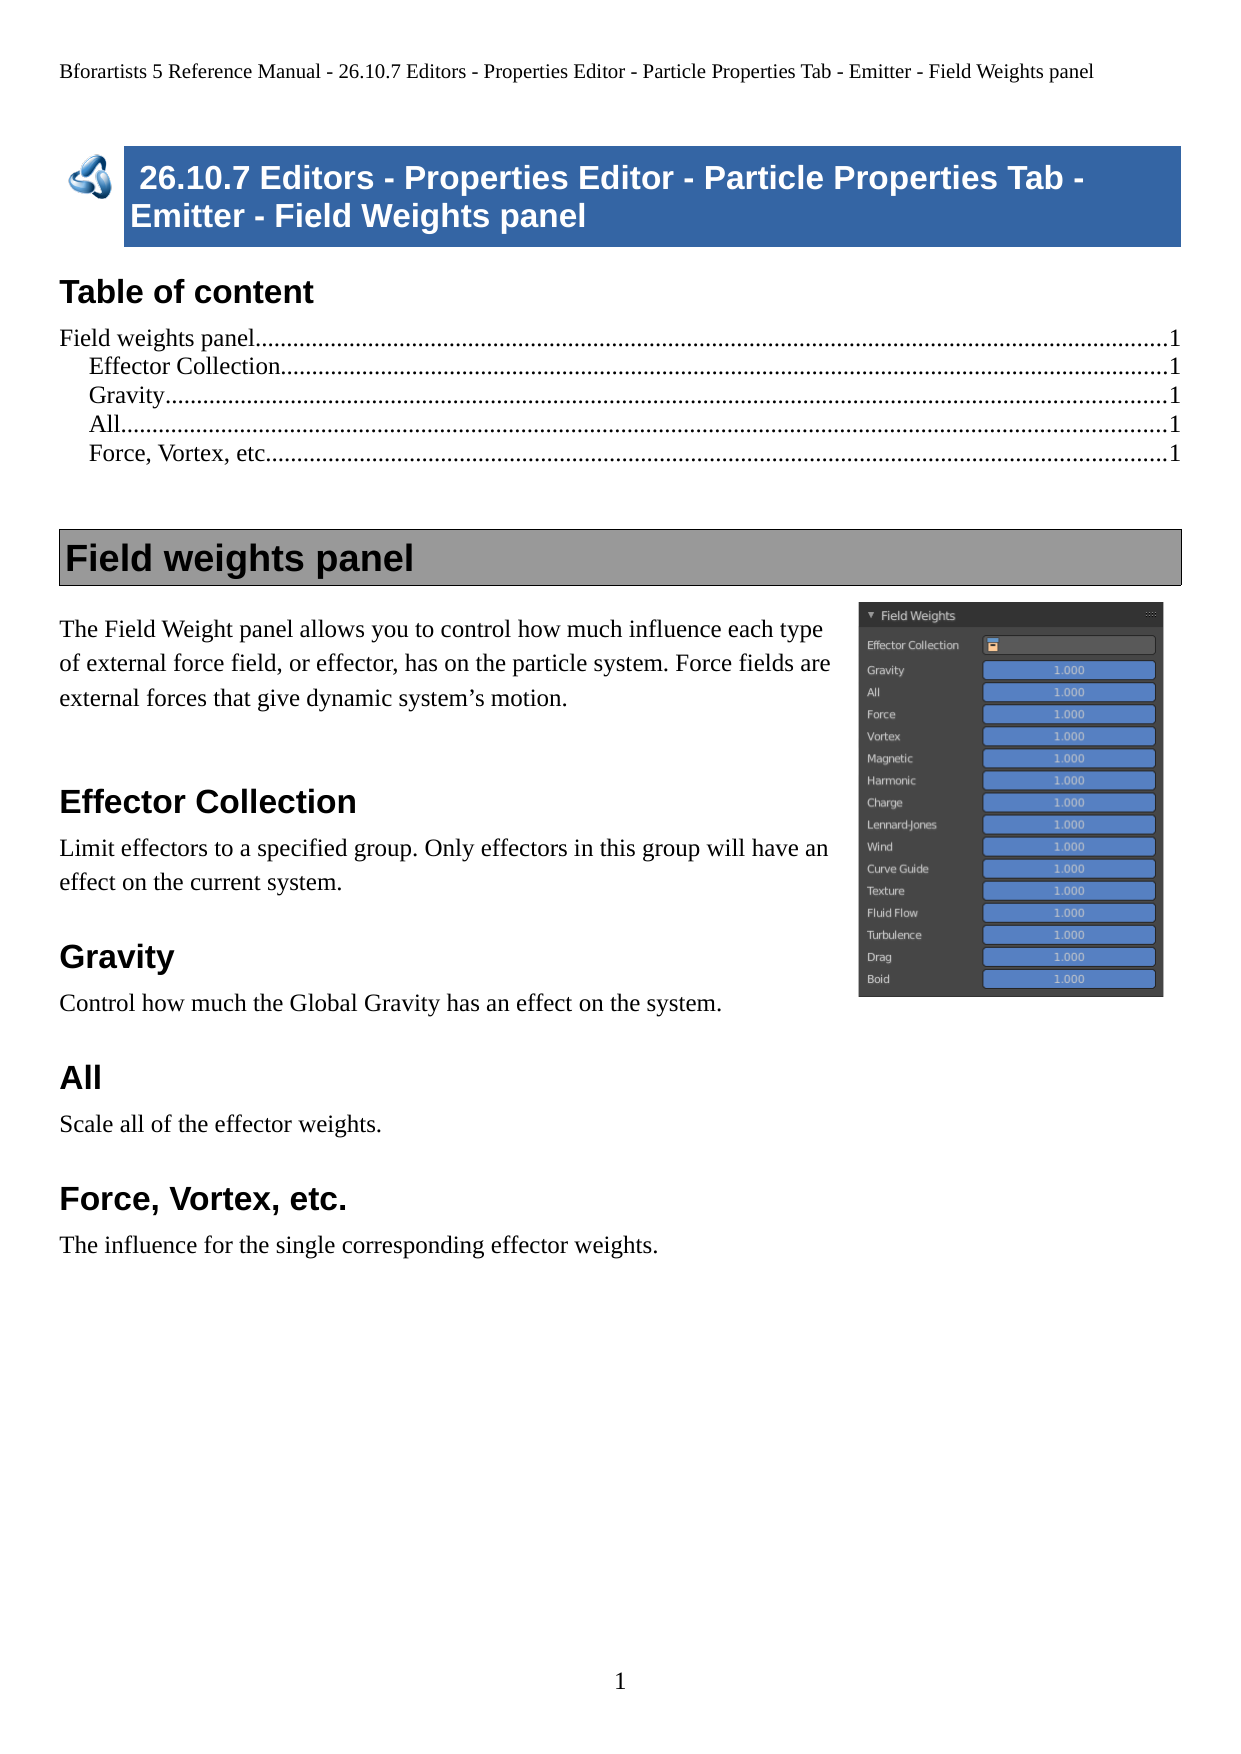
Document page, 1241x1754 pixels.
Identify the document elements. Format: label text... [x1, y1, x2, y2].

text The influence for the single corresponding effector weights. [59, 1230, 1181, 1259]
subtitle Effector Collection [59, 782, 858, 820]
text The Field Weight panel allows you to control how much influence each type of external force field, or effector, has on the particle system. Force fields are external forces that give dynamic system’s motion. [59, 614, 858, 712]
picture [65, 152, 114, 202]
table_header Field weights panel [60, 530, 1181, 585]
text Gravity 1 [88, 380, 1181, 409]
text Scale all of the effector weights. [59, 1109, 1181, 1138]
text Limit effectors to a specified group. Only effectors in this group will have an effect on the current system. [59, 833, 858, 896]
table_header [59, 146, 124, 247]
subtitle Gravity [59, 937, 858, 976]
text Field weights panel 1 [59, 323, 1181, 351]
text Effector Collection 1 [88, 351, 1181, 380]
subtitle [1164, 937, 1181, 976]
subtitle Table of content [59, 272, 1181, 310]
picture [858, 602, 1164, 997]
text Control how much the Global Gravity has an effect on the system. [59, 988, 1181, 1017]
text Force, Vortex, etc. 1 [88, 438, 1181, 466]
table_header 26.10.7 Editors - Properties Editor - Particle Properties Tab - Emitter - Field Weights panel [124, 146, 1181, 247]
subtitle [1164, 782, 1181, 820]
text All 1 [88, 409, 1181, 438]
subtitle Force, Vortex, etc. [59, 1179, 1181, 1218]
subtitle All [59, 1058, 1181, 1097]
